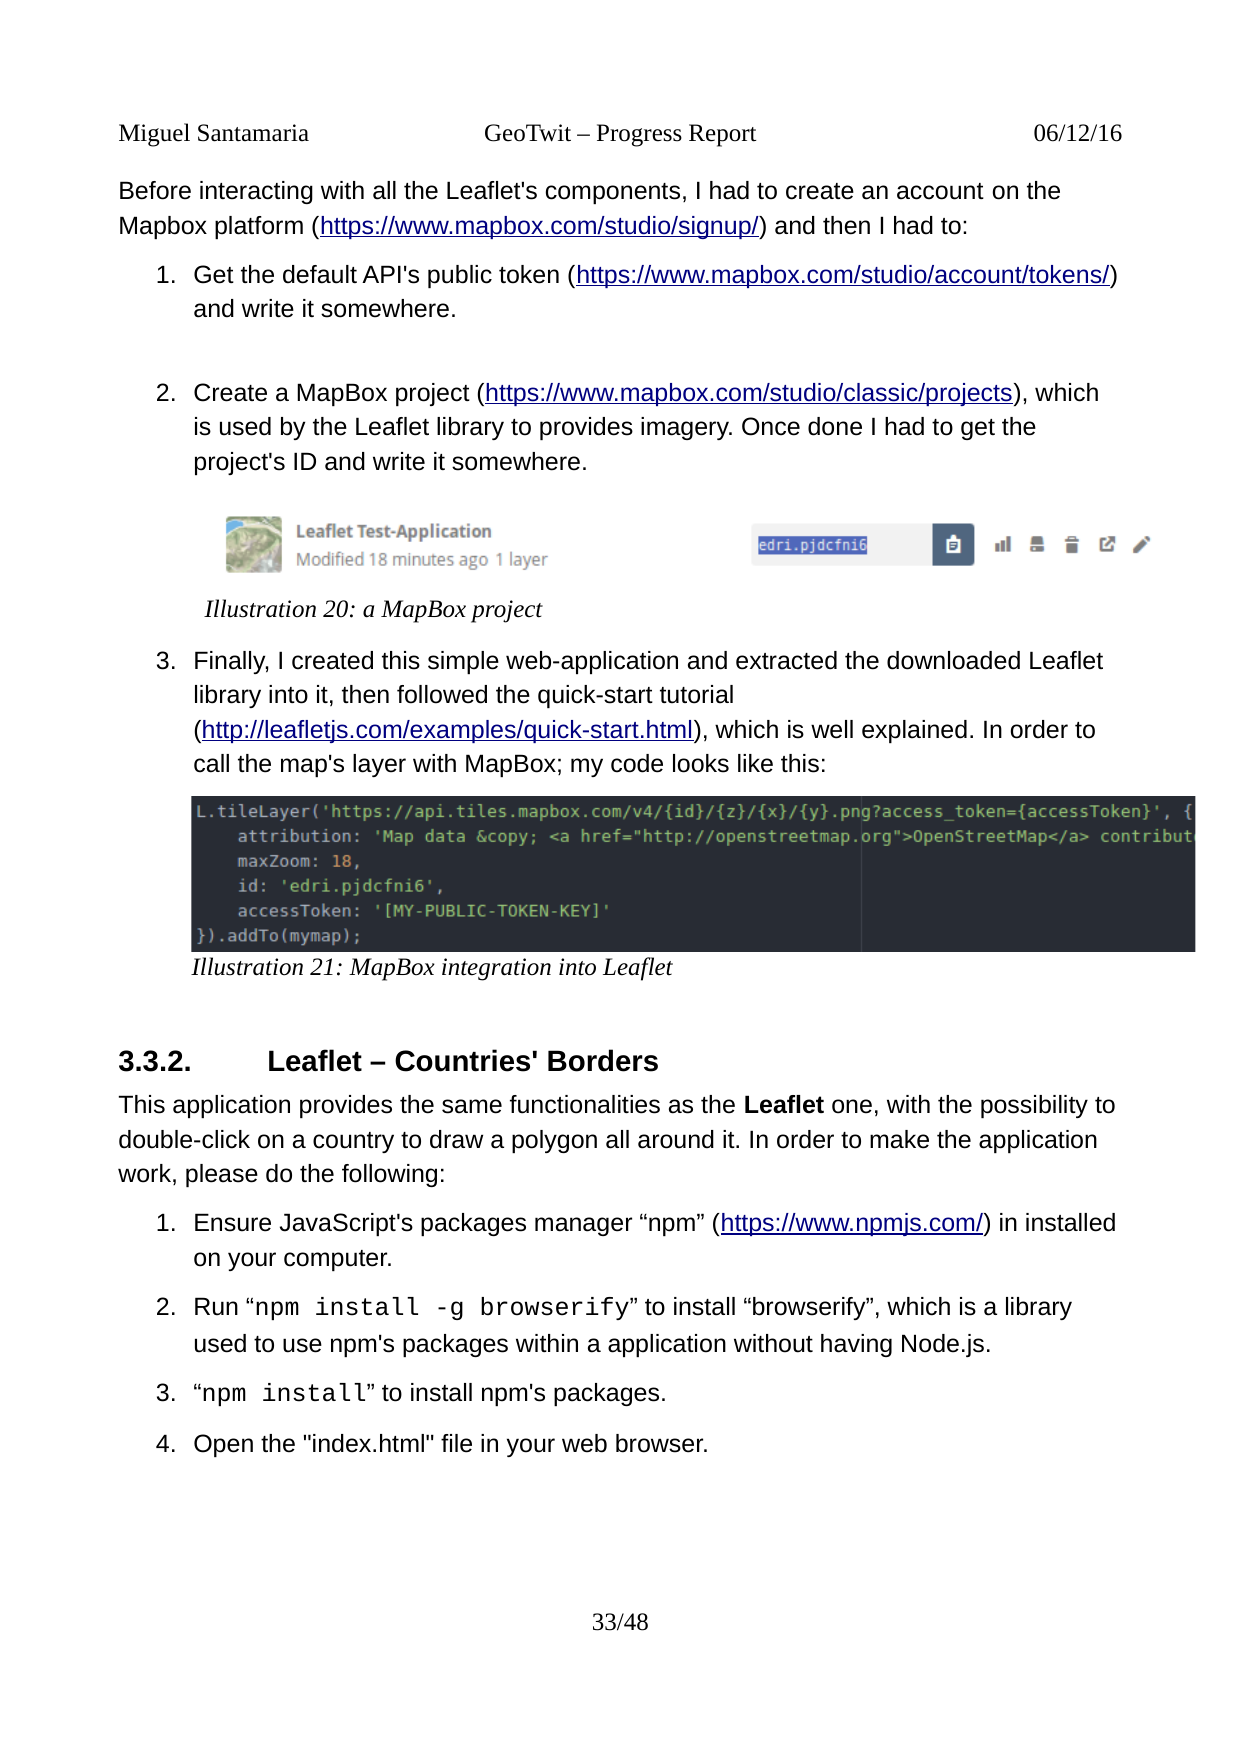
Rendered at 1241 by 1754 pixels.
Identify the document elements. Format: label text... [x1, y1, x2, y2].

list [204, 485, 1171, 497]
list Illustration 20: a MapBox project [204, 594, 1171, 622]
subtitle Leaflet – Countries' Borders [118, 1044, 1122, 1078]
text This application provides the same functionalities as the Leaflet one, with the possibility to double-click on a country to draw a polygon all around it. In order to make the application work, please do the following: [118, 1090, 1122, 1188]
list Ensure JavaScript's packages manager “npm” (https://www.npmjs.com/) in installed on your computer. [156, 1208, 1122, 1272]
list “npm install” to install npm's packages. [156, 1378, 1122, 1408]
list Finally, I created this simple web-application and extracted the downloaded Leaflet library into it, then followed the quick-start tutorial (http://leafletjs.com/examples/quick-start.html), which is well explained. In order to call the map's layer with MapBox; my code looks like this: [156, 496, 1195, 1009]
list Get the default API's public token (https://www.mapbox.com/studio/account/tokens/) and write it somewhere. [156, 260, 1122, 358]
picture [204, 497, 1171, 594]
list Create a MapBox project (https://www.mapbox.com/studio/classic/projects), which is used by the Leaflet library to provides imagery. Once done I had to get the project's ID and write it somewhere. [156, 378, 1122, 476]
text Before interacting with all the Leaflet's components, I had to create an account on the Mapbox platform (https://www.mapbox.com/studio/signup/) and then I had to: [118, 176, 1122, 239]
list Open the "index.html" file in your web browser. [156, 1429, 1122, 1458]
picture [191, 796, 1196, 952]
list Run “npm install -g browserify” to install “browserify”, which is a library used to use npm's packages within a application without having Node.js. [156, 1292, 1122, 1357]
list Illustration 21: MapBox integration into Leaflet [191, 952, 1195, 980]
